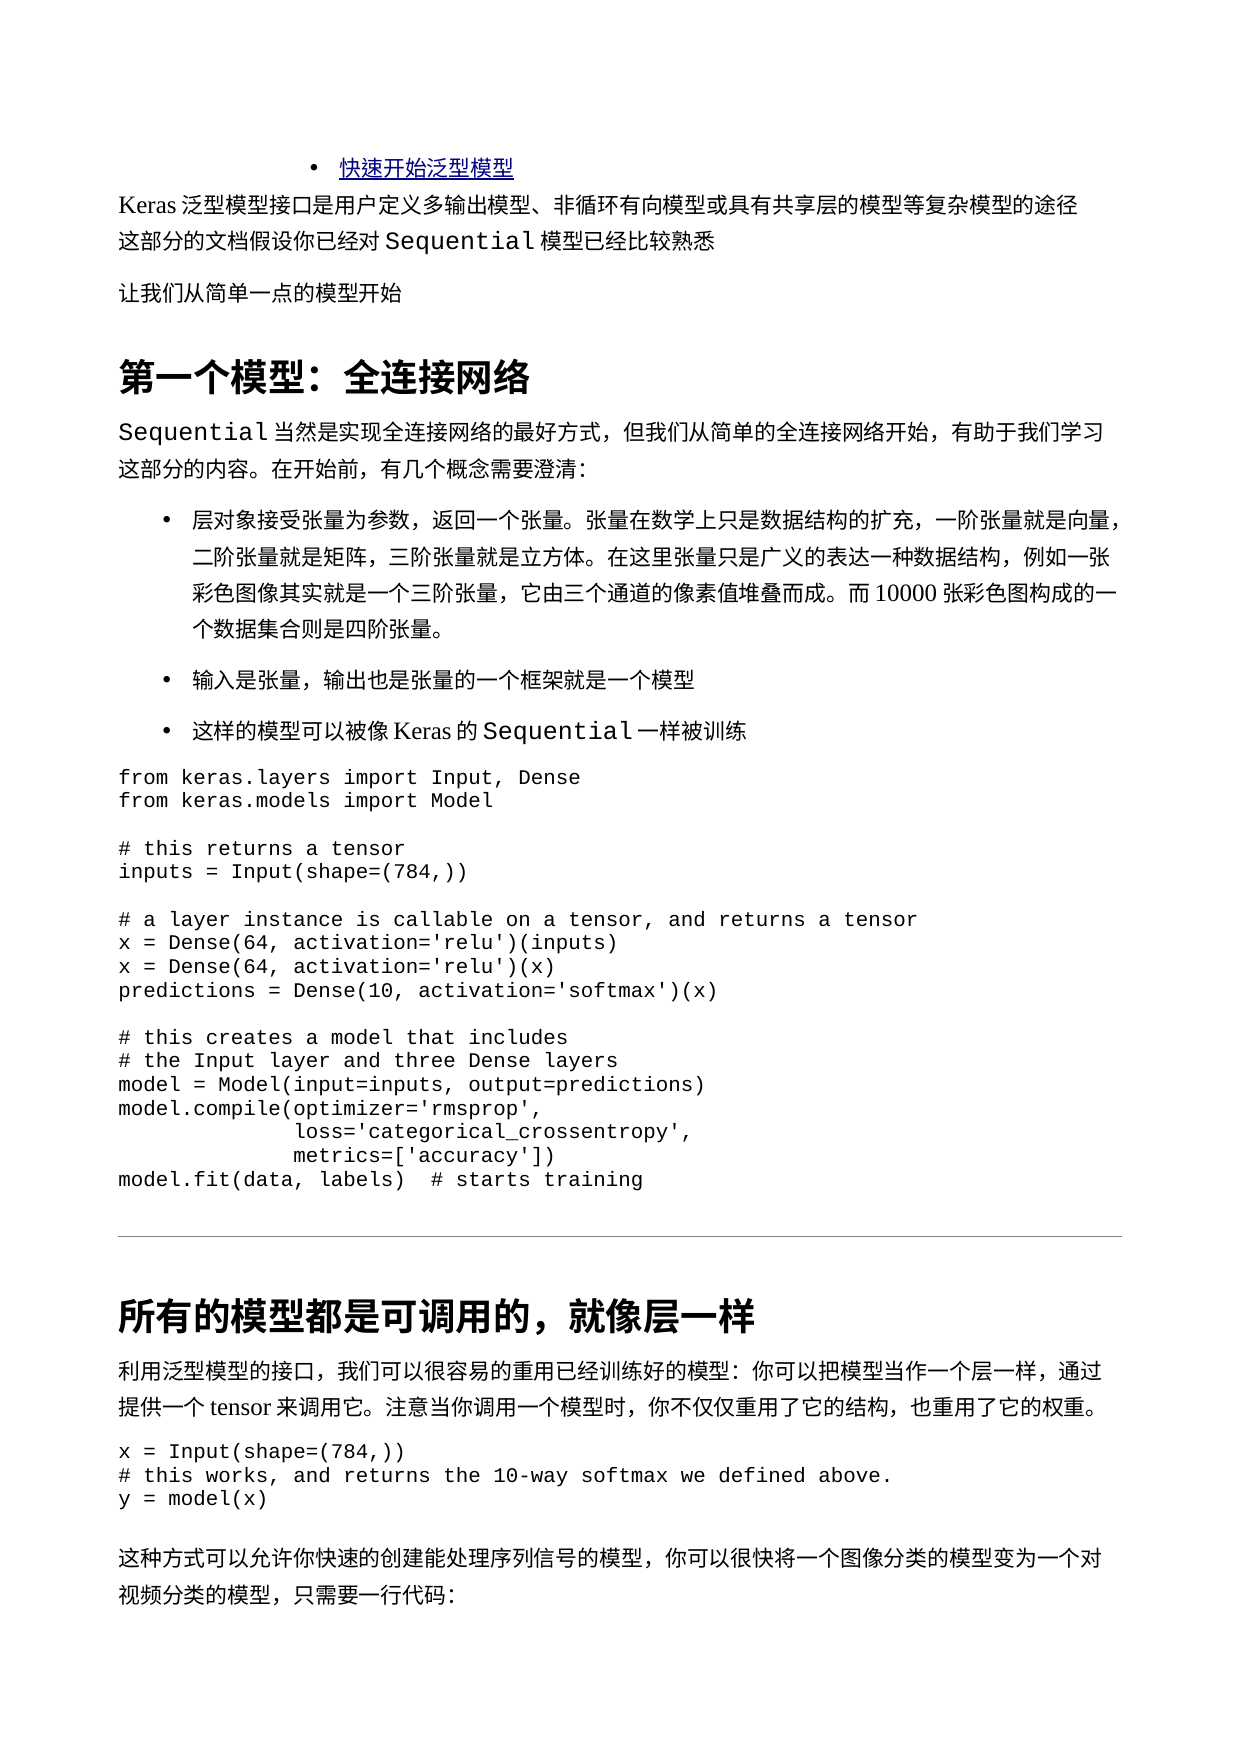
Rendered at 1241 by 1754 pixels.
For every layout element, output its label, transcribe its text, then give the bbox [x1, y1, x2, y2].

text # this returns a tensor [118, 838, 1122, 861]
text from keras.models import Model [118, 790, 1122, 814]
text 让我们从简单一点的模型开始 [118, 276, 1122, 308]
text from keras.layers import Input, Dense [118, 767, 1122, 790]
text 这部分的文档假设你已经对Sequential模型已经比较熟悉 [118, 224, 1122, 257]
text Keras泛型模型接口是用户定义多输出模型、非循环有向模型或具有共享层的模型等复杂模型的途径 [118, 188, 1122, 219]
text model = Model(input=inputs, output=predictions) [118, 1074, 1122, 1098]
subtitle 所有的模型都是可调用的，就像层一样 [118, 1287, 1122, 1341]
list 这样的模型可以被像Keras的Sequential一样被训练 [162, 714, 1122, 747]
text # the Input layer and three Dense layers [118, 1051, 1122, 1074]
text # this creates a model that includes [118, 1027, 1122, 1051]
list 快速开始泛型模型 [309, 151, 1122, 183]
text y = model(x) [118, 1488, 1122, 1512]
text model.fit(data, labels) # starts training [118, 1169, 1122, 1192]
text 这种方式可以允许你快速的创建能处理序列信号的模型，你可以很快将一个图像分类的模型变为一个对视频分类的模型，只需要一行代码： [118, 1541, 1122, 1609]
text # this works, and returns the 10-way softmax we defined above. [118, 1464, 1122, 1488]
text x = Dense(64, activation='relu')(inputs) [118, 932, 1122, 956]
text x = Dense(64, activation='relu')(x) [118, 956, 1122, 979]
subtitle 第一个模型：全连接网络 [118, 348, 1122, 402]
list 输入是张量，输出也是张量的一个框架就是一个模型 [162, 663, 1122, 695]
text # a layer instance is callable on a tensor, and returns a tensor [118, 909, 1122, 932]
text metrics=['accuracy']) [118, 1145, 1122, 1169]
text x = Input(shape=(784,)) [118, 1441, 1122, 1464]
text inputs = Input(shape=(784,)) [118, 861, 1122, 885]
list 层对象接受张量为参数，返回一个张量。张量在数学上只是数据结构的扩充，一阶张量就是向量，二阶张量就是矩阵，三阶张量就是立方体。在这里张量只是广义的表达一种数据结构，例如一张彩色图像其实就是一个三阶张量，它由三个通道的像素值堆叠而成。而10000张彩色图构成的一个数据集合则是四阶张量。 [162, 503, 1122, 644]
text model.compile(optimizer='rmsprop', [118, 1098, 1122, 1121]
text predictions = Dense(10, activation='softmax')(x) [118, 979, 1122, 1003]
text Sequential当然是实现全连接网络的最好方式，但我们从简单的全连接网络开始，有助于我们学习这部分的内容。在开始前，有几个概念需要澄清： [118, 415, 1122, 484]
text 利用泛型模型的接口，我们可以很容易的重用已经训练好的模型：你可以把模型当作一个层一样，通过提供一个tensor来调用它。注意当你调用一个模型时，你不仅仅重用了它的结构，也重用了它的权重。 [118, 1354, 1122, 1422]
text loss='categorical_crossentropy', [118, 1121, 1122, 1145]
